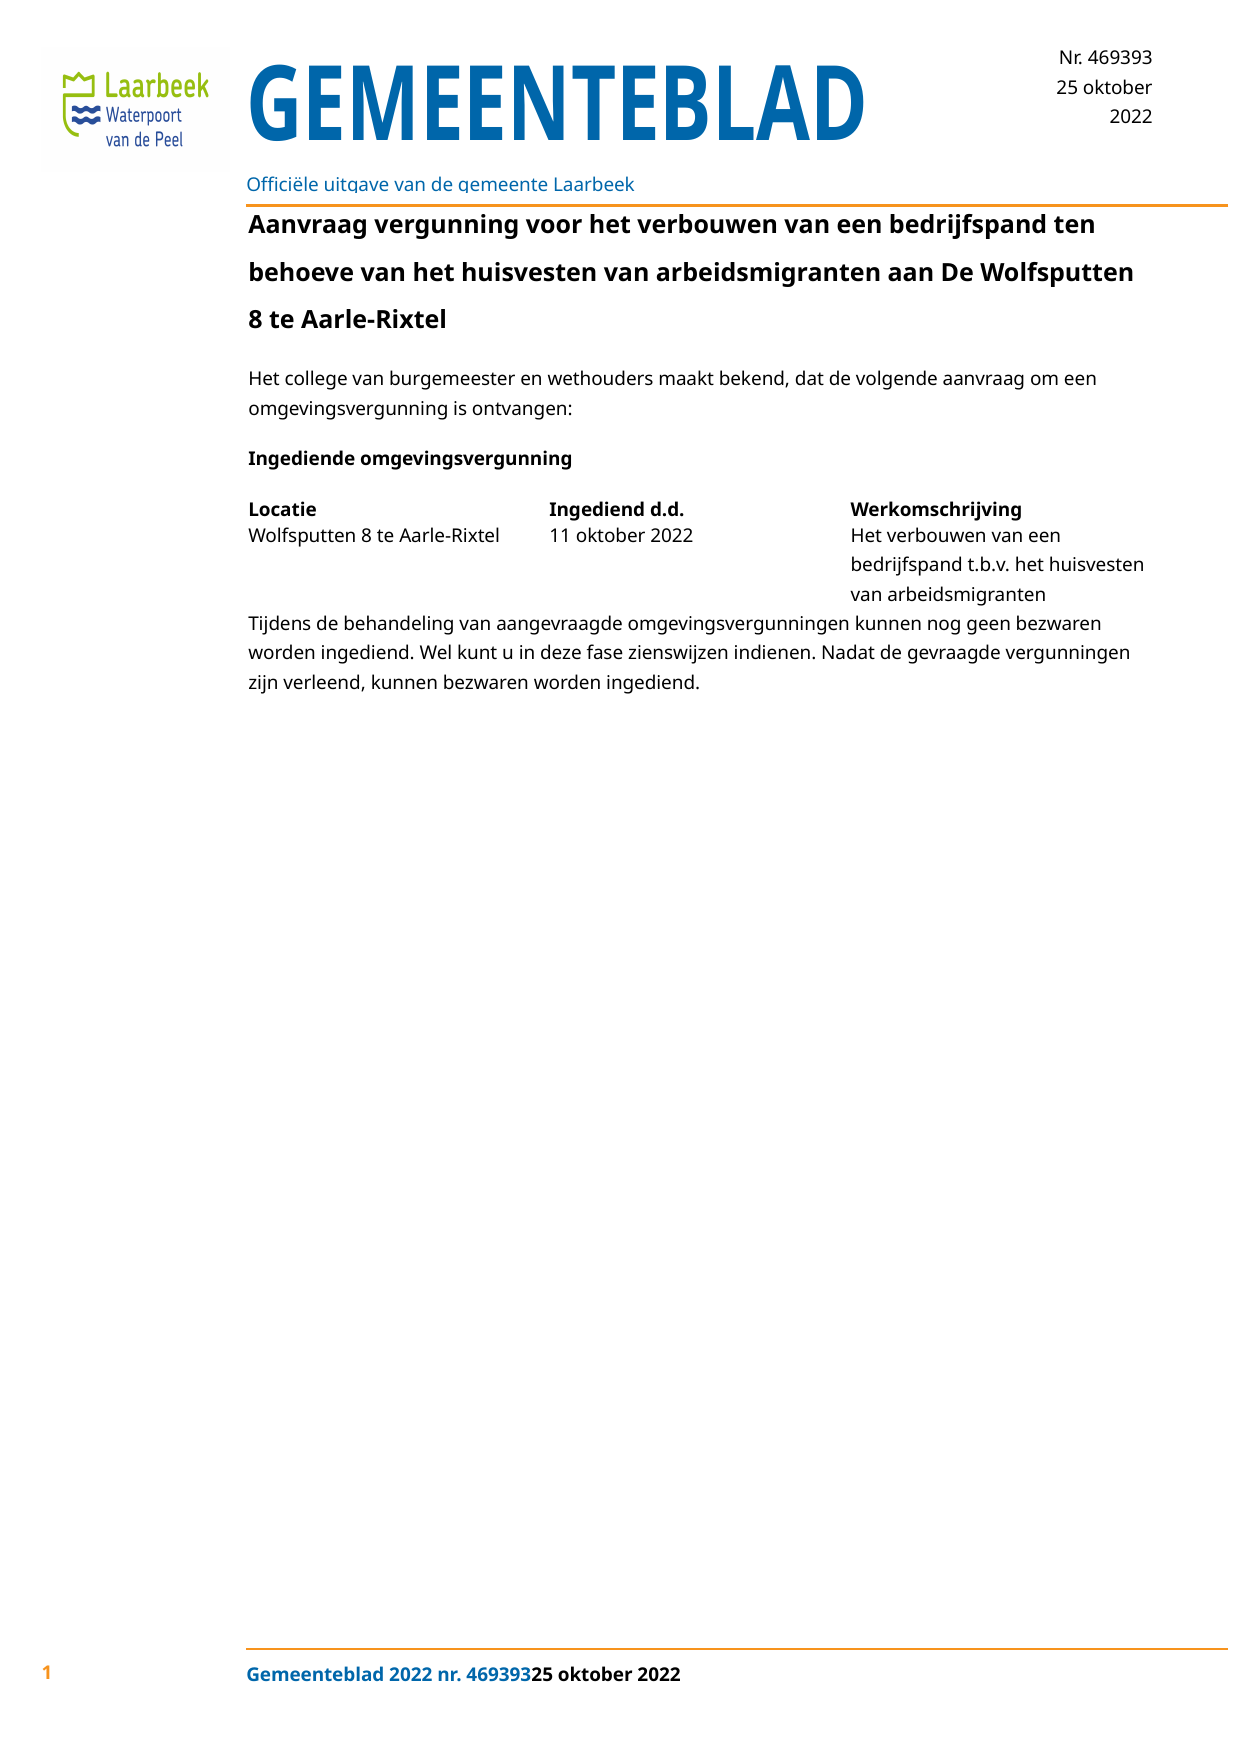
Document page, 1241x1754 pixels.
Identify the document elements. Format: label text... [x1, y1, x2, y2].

table_header Werkomschrijving [850, 496, 1152, 522]
text Ingediende omgevingsvergunning [248, 446, 1152, 471]
picture [41, 47, 231, 172]
table_cell Het verbouwen van een bedrijfspand t.b.v. het huisvesten van arbeidsmigranten [850, 522, 1152, 607]
text Tijdens de behandeling van aangevraagde omgevingsvergunningen kunnen nog geen bezwaren worden ingediend. Wel kunt u in deze fase zienswijzen indienen. Nadat de gevraagde vergunningen zijn verleend, kunnen bezwaren worden ingediend. [248, 610, 1152, 695]
table_cell Wolfsputten 8 te Aarle-Rixtel [248, 522, 549, 607]
text Aanvraag vergunning voor het verbouwen van een bedrijfspand ten behoeve van het huisvesten van arbeidsmigranten aan De Wolfsputten 8 te Aarle-Rixtel [248, 207, 1152, 336]
table_cell 11 oktober 2022 [549, 522, 850, 607]
text Het college van burgemeester en wethouders maakt bekend, dat de volgende aanvraag om een omgevingsvergunning is ontvangen: [248, 366, 1152, 421]
table_header Ingediend d.d. [549, 496, 850, 522]
table_header Locatie [248, 496, 549, 522]
